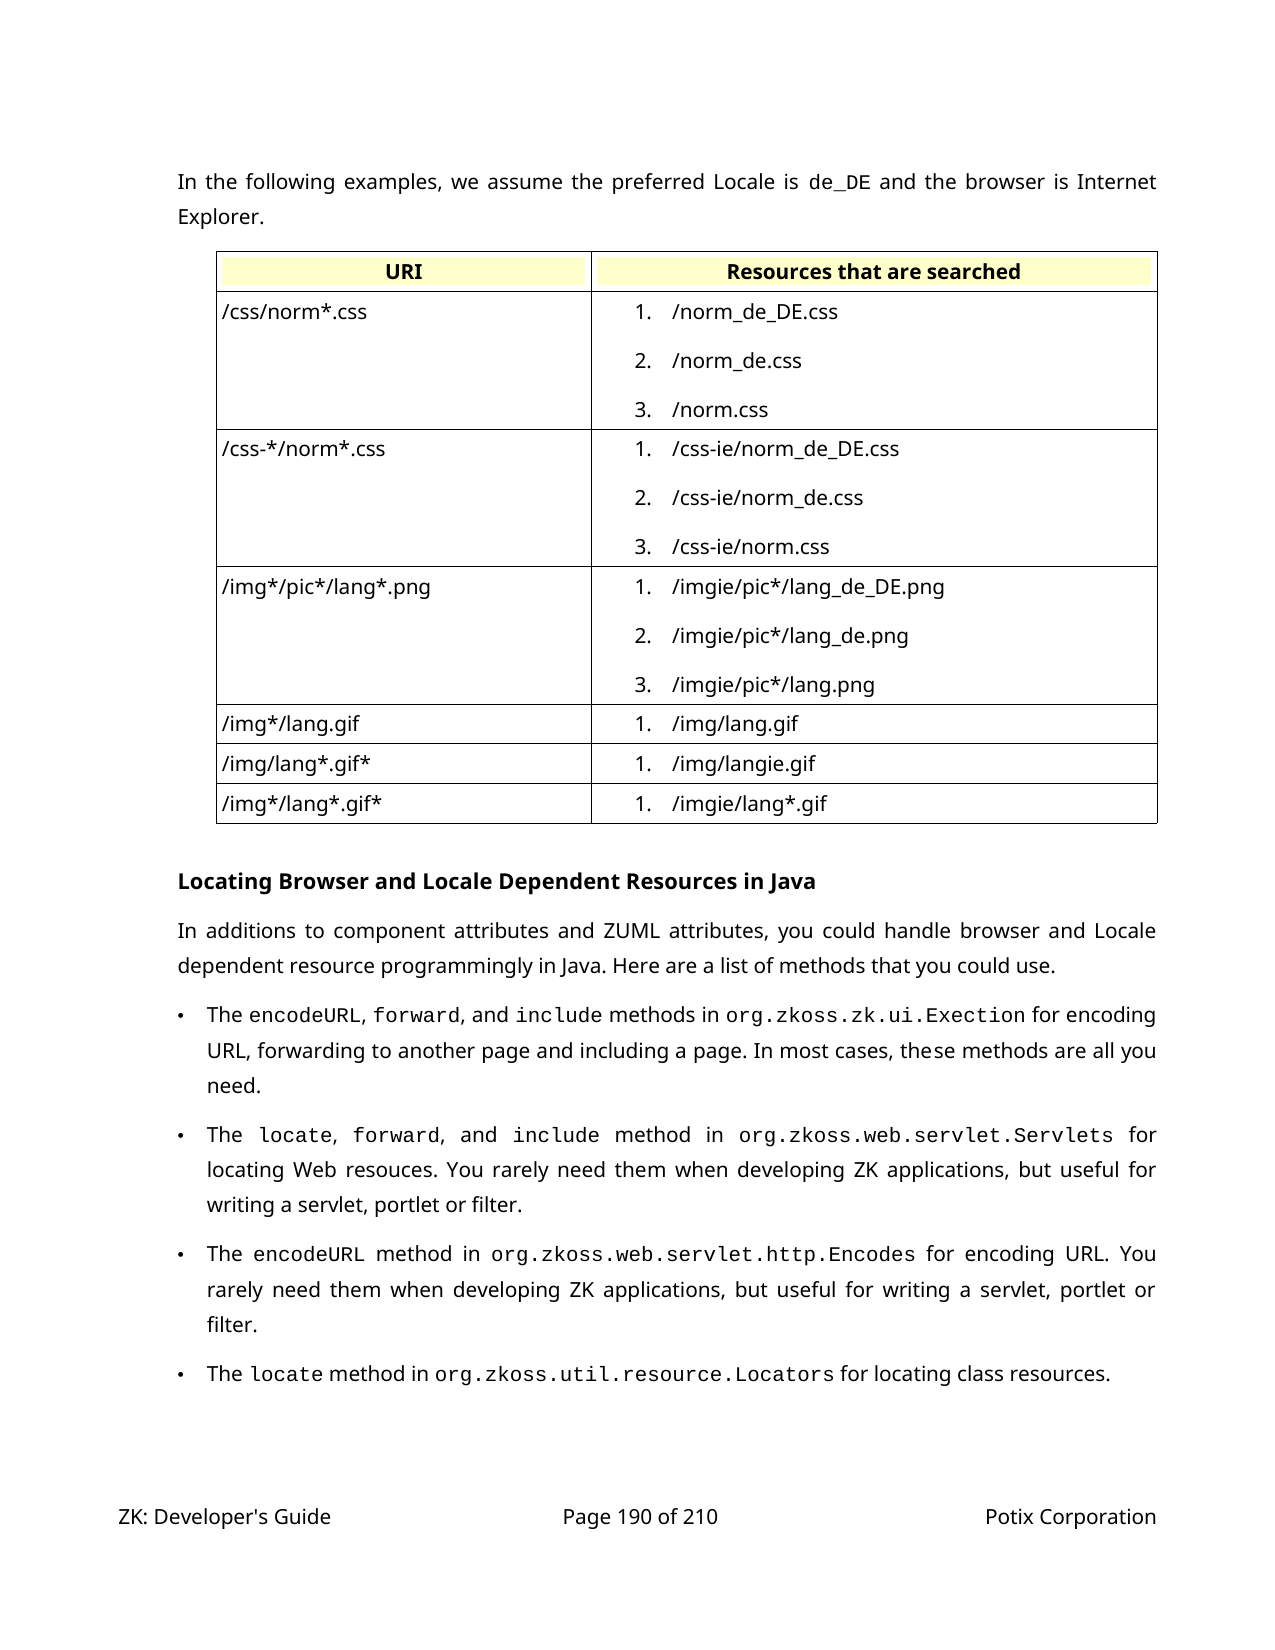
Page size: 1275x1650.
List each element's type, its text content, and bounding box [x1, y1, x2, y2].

table_cell /css-*/norm*.css [217, 430, 591, 566]
text In the following examples, we assume the preferred Locale is de_DE and the browser is Internet Explorer. [177, 167, 1157, 231]
subtitle Locating Browser and Locale Dependent Resources in Java [177, 866, 1157, 896]
text In additions to component attributes and ZUML attributes, you could handle browser and Locale dependent resource programmingly in Java. Here are a list of methods that you could use. [177, 916, 1157, 980]
table_cell /img/lang.gif [592, 705, 1157, 743]
table_cell /img/lang*.gif* [217, 744, 591, 783]
table_cell /img*/pic*/lang*.png [217, 567, 591, 704]
table_cell /img*/lang.gif [217, 705, 591, 743]
table_cell /img/langie.gif [592, 744, 1157, 783]
list The encodeURL, forward, and include methods in org.zkoss.zk.ui.Exection for encoding URL, forwarding to another page and including a page. In most cases, these methods are all you need. [177, 1000, 1157, 1099]
table_cell /css/norm*.css [217, 292, 591, 429]
table_header URI [217, 252, 591, 291]
list The encodeURL method in org.zkoss.web.servlet.http.Encodes for encoding URL. You rarely need them when developing ZK applications, but useful for writing a servlet, portlet or filter. [177, 1239, 1157, 1338]
table_cell /imgie/lang*.gif [592, 784, 1157, 823]
table_cell /img*/lang*.gif* [217, 784, 591, 823]
list The locate method in org.zkoss.util.resource.Locators for locating class resources. [177, 1359, 1157, 1388]
table_cell /imgie/pic*/lang_de_DE.png /imgie/pic*/lang_de.png /imgie/pic*/lang.png [592, 567, 1157, 704]
table_cell /norm_de_DE.css /norm_de.css /norm.css [592, 292, 1157, 429]
table_cell /css-ie/norm_de_DE.css /css-ie/norm_de.css /css-ie/norm.css [592, 430, 1157, 566]
list The locate, forward, and include method in org.zkoss.web.servlet.Servlets for locating Web resouces. You rarely need them when developing ZK applications, but useful for writing a servlet, portlet or filter. [177, 1120, 1157, 1219]
table_header Resources that are searched [592, 252, 1157, 291]
